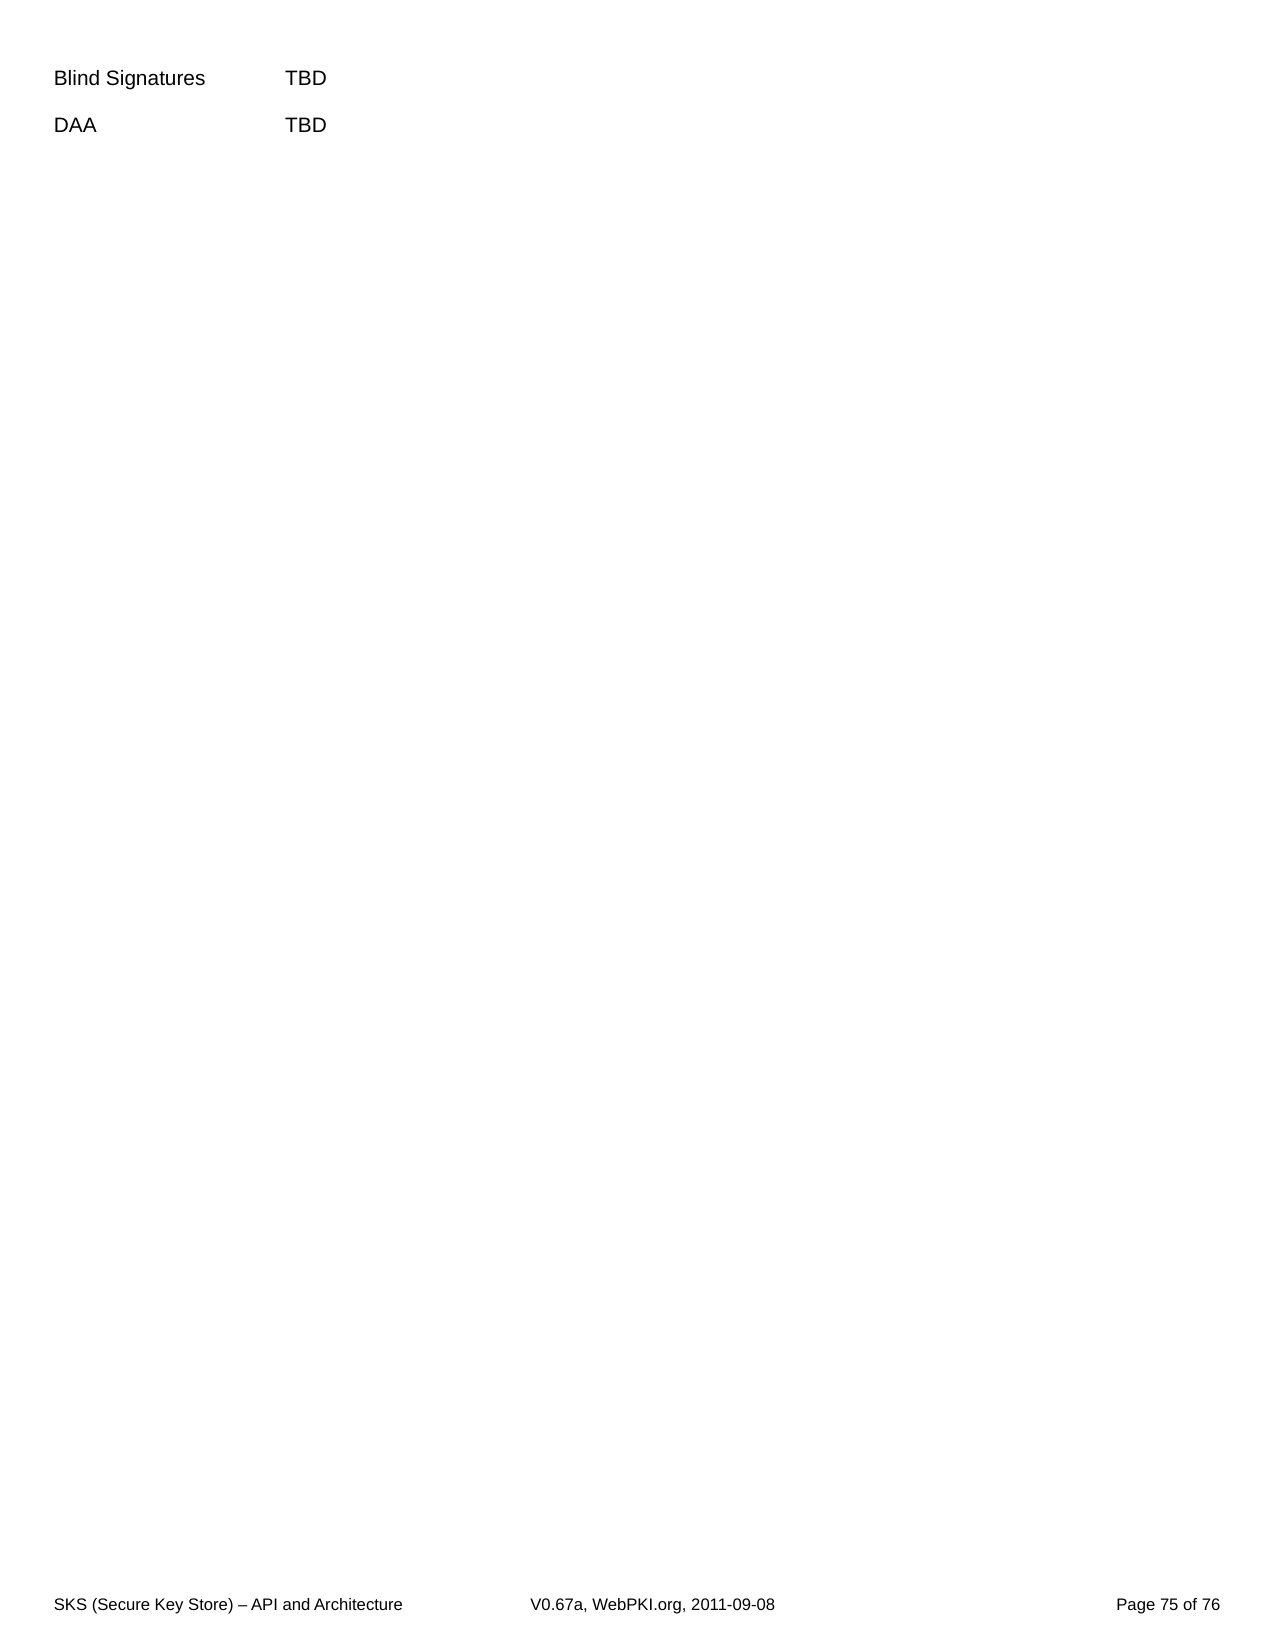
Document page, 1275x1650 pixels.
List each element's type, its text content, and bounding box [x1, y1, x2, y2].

table_cell TBD [285, 113, 1221, 161]
table_cell TBD [285, 66, 1221, 113]
table_cell DAA [54, 113, 285, 161]
table_cell Blind Signatures [54, 66, 285, 113]
